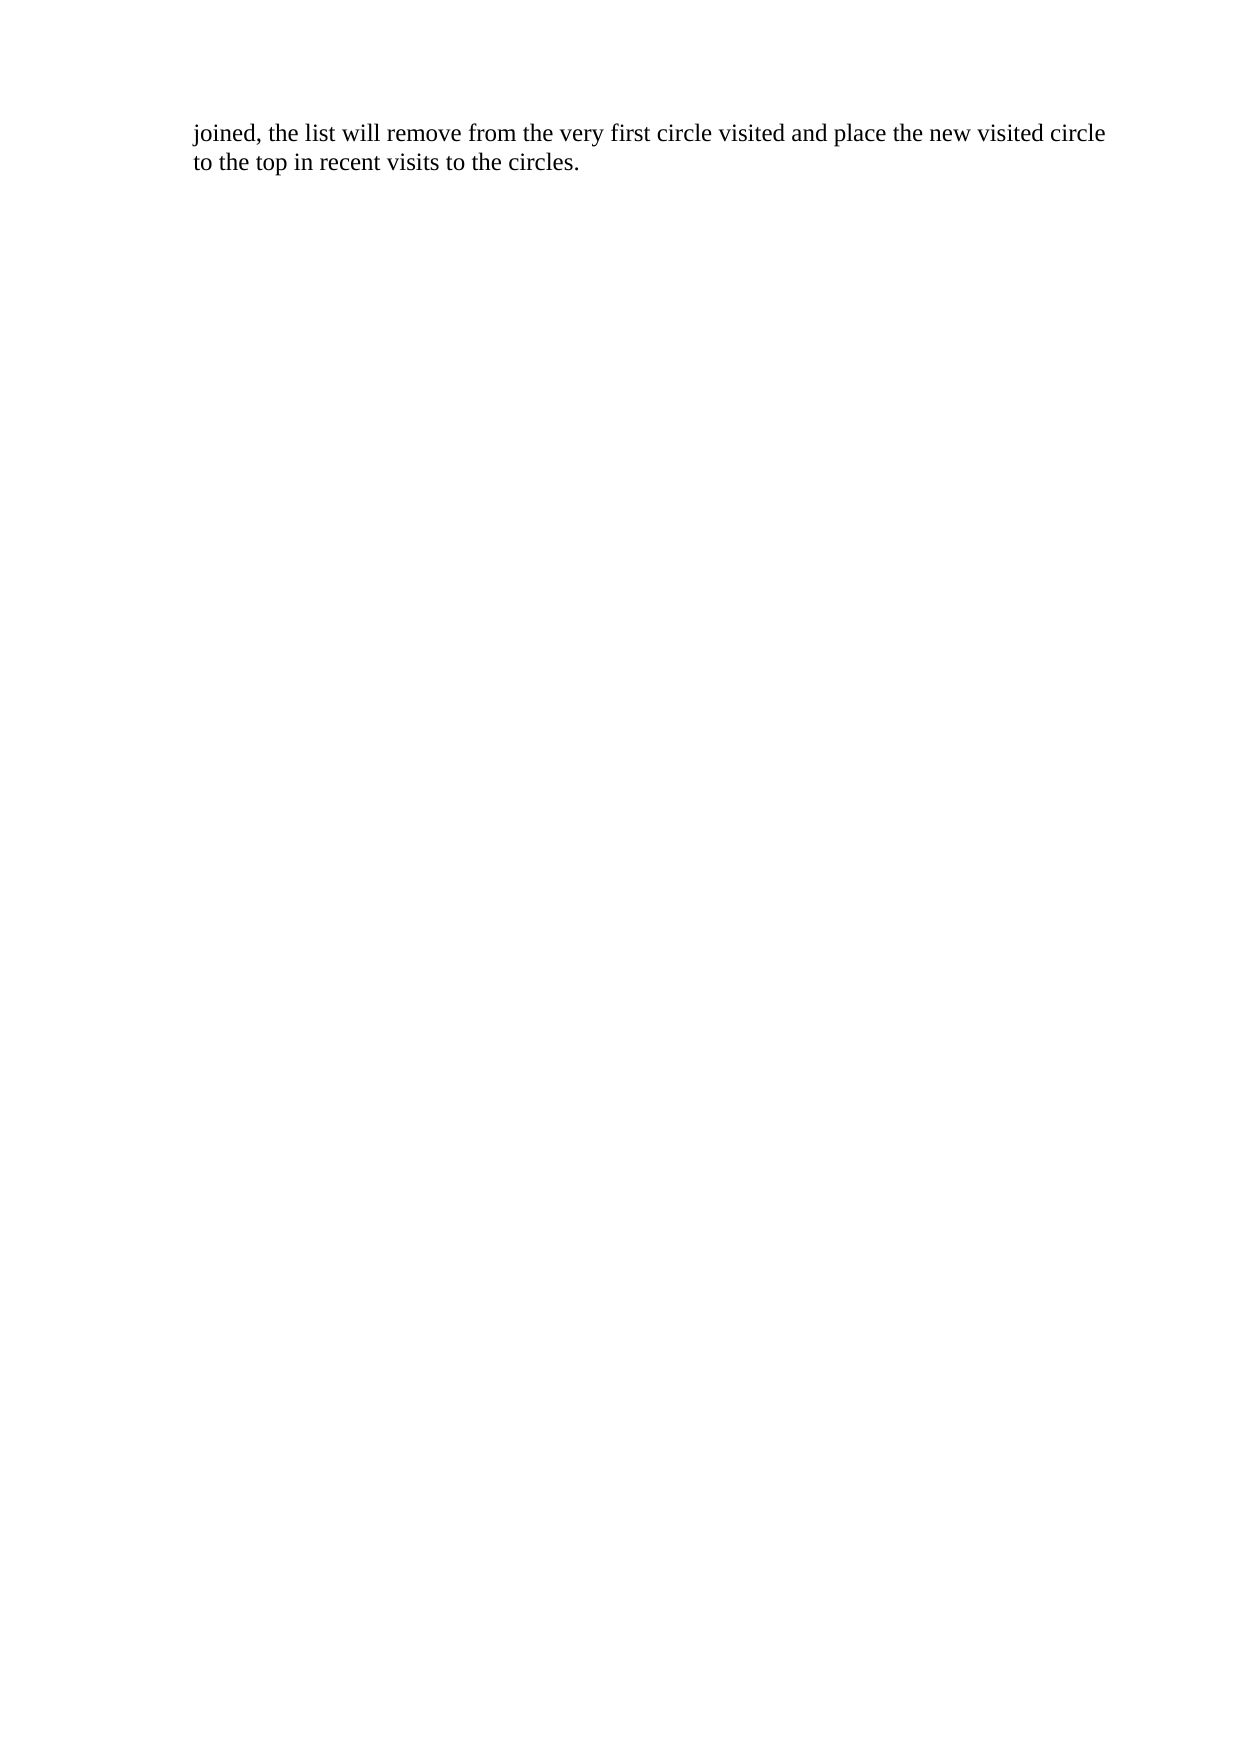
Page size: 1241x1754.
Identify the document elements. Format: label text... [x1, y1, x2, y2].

list joined, the list will remove from the very first circle visited and place the new visited circle to the top in recent visits to the circles. [156, 118, 1122, 176]
